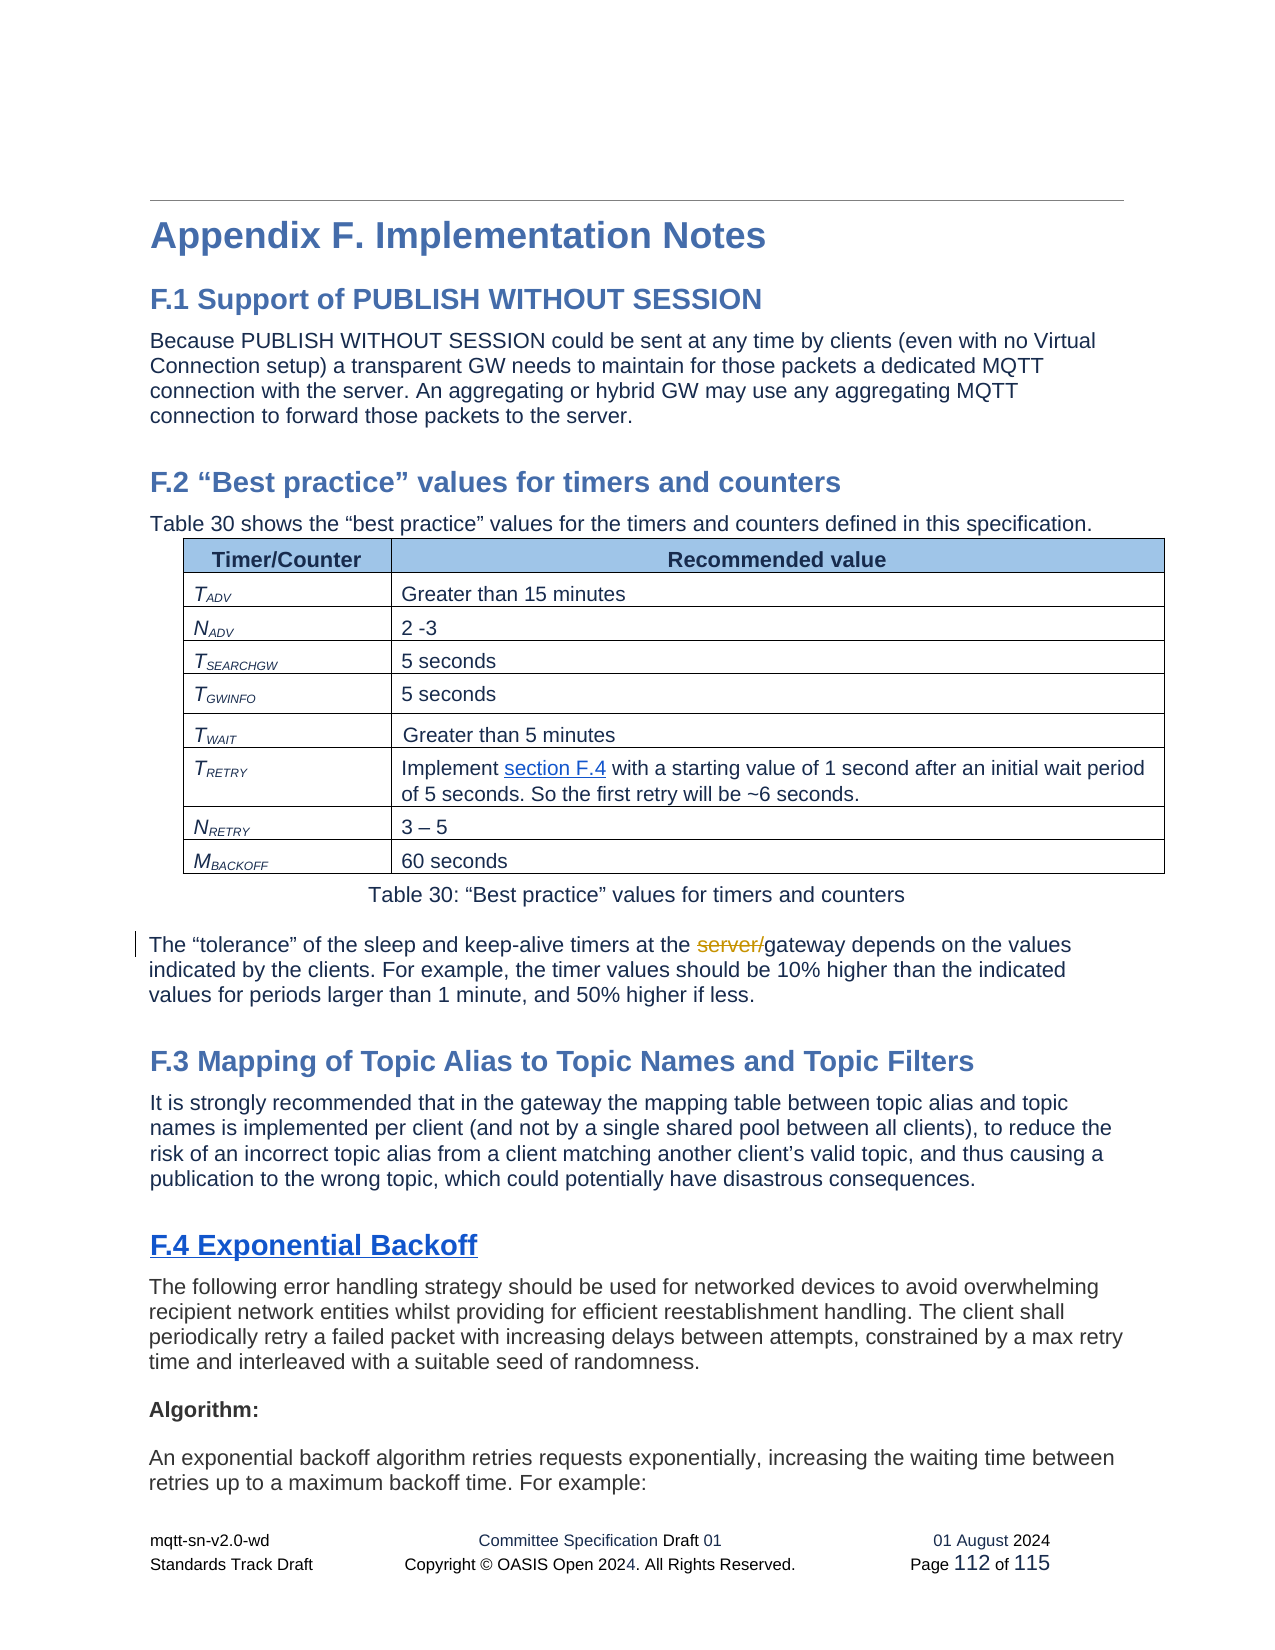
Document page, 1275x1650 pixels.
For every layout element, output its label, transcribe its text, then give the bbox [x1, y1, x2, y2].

table_cell Greater than 15 minutes [392, 573, 1164, 606]
table_cell NRETRY [184, 807, 391, 839]
table_header Timer/Counter [184, 539, 391, 572]
table_cell 3 – 5 [392, 807, 1164, 839]
table_cell MBACKOFF [184, 840, 391, 872]
text The “tolerance” of the sleep and keep-alive timers at the gateway depends on the values indicated by the clients. For example, the timer values should be 10% higher than the indicated values for periods larger than 1 minute, and 50% higher if less. [148, 931, 1124, 1007]
table_cell 5 seconds [392, 641, 1164, 673]
table_cell 5 seconds [392, 674, 1164, 713]
text Algorithm: [148, 1397, 1124, 1422]
text Table 30 shows the “best practice” values for the timers and counters defined in this specification. [149, 511, 1124, 536]
text Table 30: “Best practice” values for timers and counters [148, 882, 1124, 907]
text Because PUBLISH WITHOUT SESSION could be sent at any time by clients (even with no Virtual Connection setup) a transparent GW needs to maintain for those packets a dedicated MQTT connection with the server. An aggregating or hybrid GW may use any aggregating MQTT connection to forward those packets to the server. [149, 328, 1124, 428]
subtitle F.4 Exponential Backoff [150, 1227, 1124, 1261]
subtitle F.1 Support of PUBLISH WITHOUT SESSION [150, 282, 1124, 315]
subtitle F.2 “Best practice” values for timers and counters [150, 465, 1124, 499]
table_cell TADV [184, 573, 391, 606]
text An exponential backoff algorithm retries requests exponentially, increasing the waiting time between retries up to a maximum backoff time. For example: [148, 1444, 1124, 1495]
table_cell 2 -3 [392, 607, 1164, 639]
table_cell TSEARCHGW [184, 641, 391, 673]
subtitle F.3 Mapping of Topic Alias to Topic Names and Topic Filters [150, 1044, 1124, 1077]
table_cell TWAIT [184, 714, 391, 747]
table_cell TGWINFO [184, 674, 391, 713]
table_cell Implement section F.4 with a starting value of 1 second after an initial wait period of 5 seconds. So the first retry will be ~6 seconds. [392, 748, 1164, 806]
subtitle Appendix F. Implementation Notes [150, 201, 1124, 257]
table_cell 60 seconds [392, 840, 1164, 872]
text The following error handling strategy should be used for networked devices to avoid overwhelming recipient network entities whilst providing for efficient reestablishment handling. The client shall periodically retry a failed packet with increasing delays between attempts, constrained by a max retry time and interleaved with a suitable seed of randomness. [148, 1273, 1124, 1374]
table_header Recommended value [392, 539, 1164, 572]
table_cell TRETRY [184, 748, 391, 806]
table_cell NADV [184, 607, 391, 639]
text It is strongly recommended that in the gateway the mapping table between topic alias and topic names is implemented per client (and not by a single shared pool between all clients), to reduce the risk of an incorrect topic alias from a client matching another client’s valid topic, and thus causing a publication to the wrong topic, which could potentially have disastrous consequences. [149, 1090, 1124, 1191]
table_cell Greater than 5 minutes [392, 714, 1164, 747]
